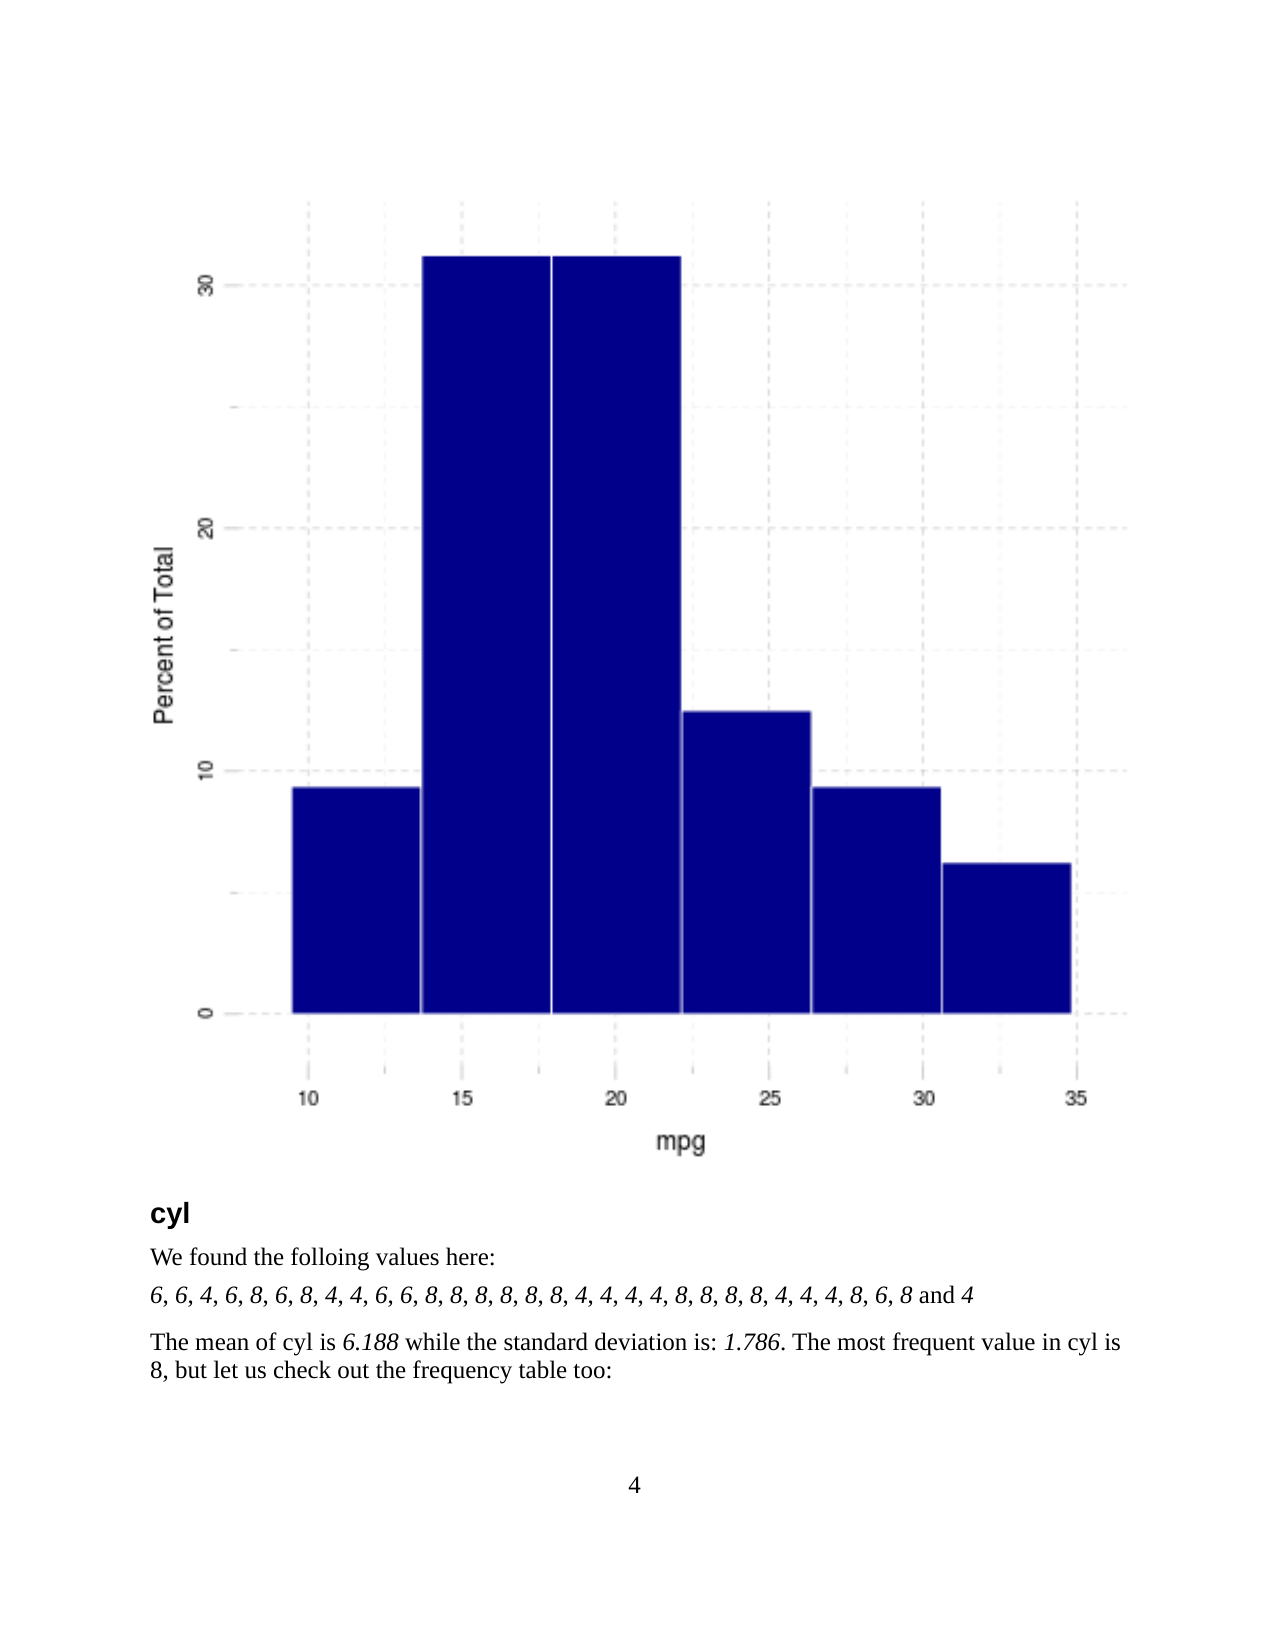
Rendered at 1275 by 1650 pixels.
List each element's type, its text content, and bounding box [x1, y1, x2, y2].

subtitle cyl [150, 1196, 1125, 1230]
text The mean of cyl is 6.188 while the standard deviation is: 1.786. The most frequent value in cyl is 8, but let us check out the frequency table too: [150, 1327, 1125, 1384]
picture [150, 150, 1163, 1163]
text We found the folloing values here: [150, 1242, 1125, 1271]
text 6, 6, 4, 6, 8, 6, 8, 4, 4, 6, 6, 8, 8, 8, 8, 8, 8, 4, 4, 4, 4, 8, 8, 8, 8, 4, 4, 4, 8, 6, 8 and 4 [150, 1280, 1125, 1309]
